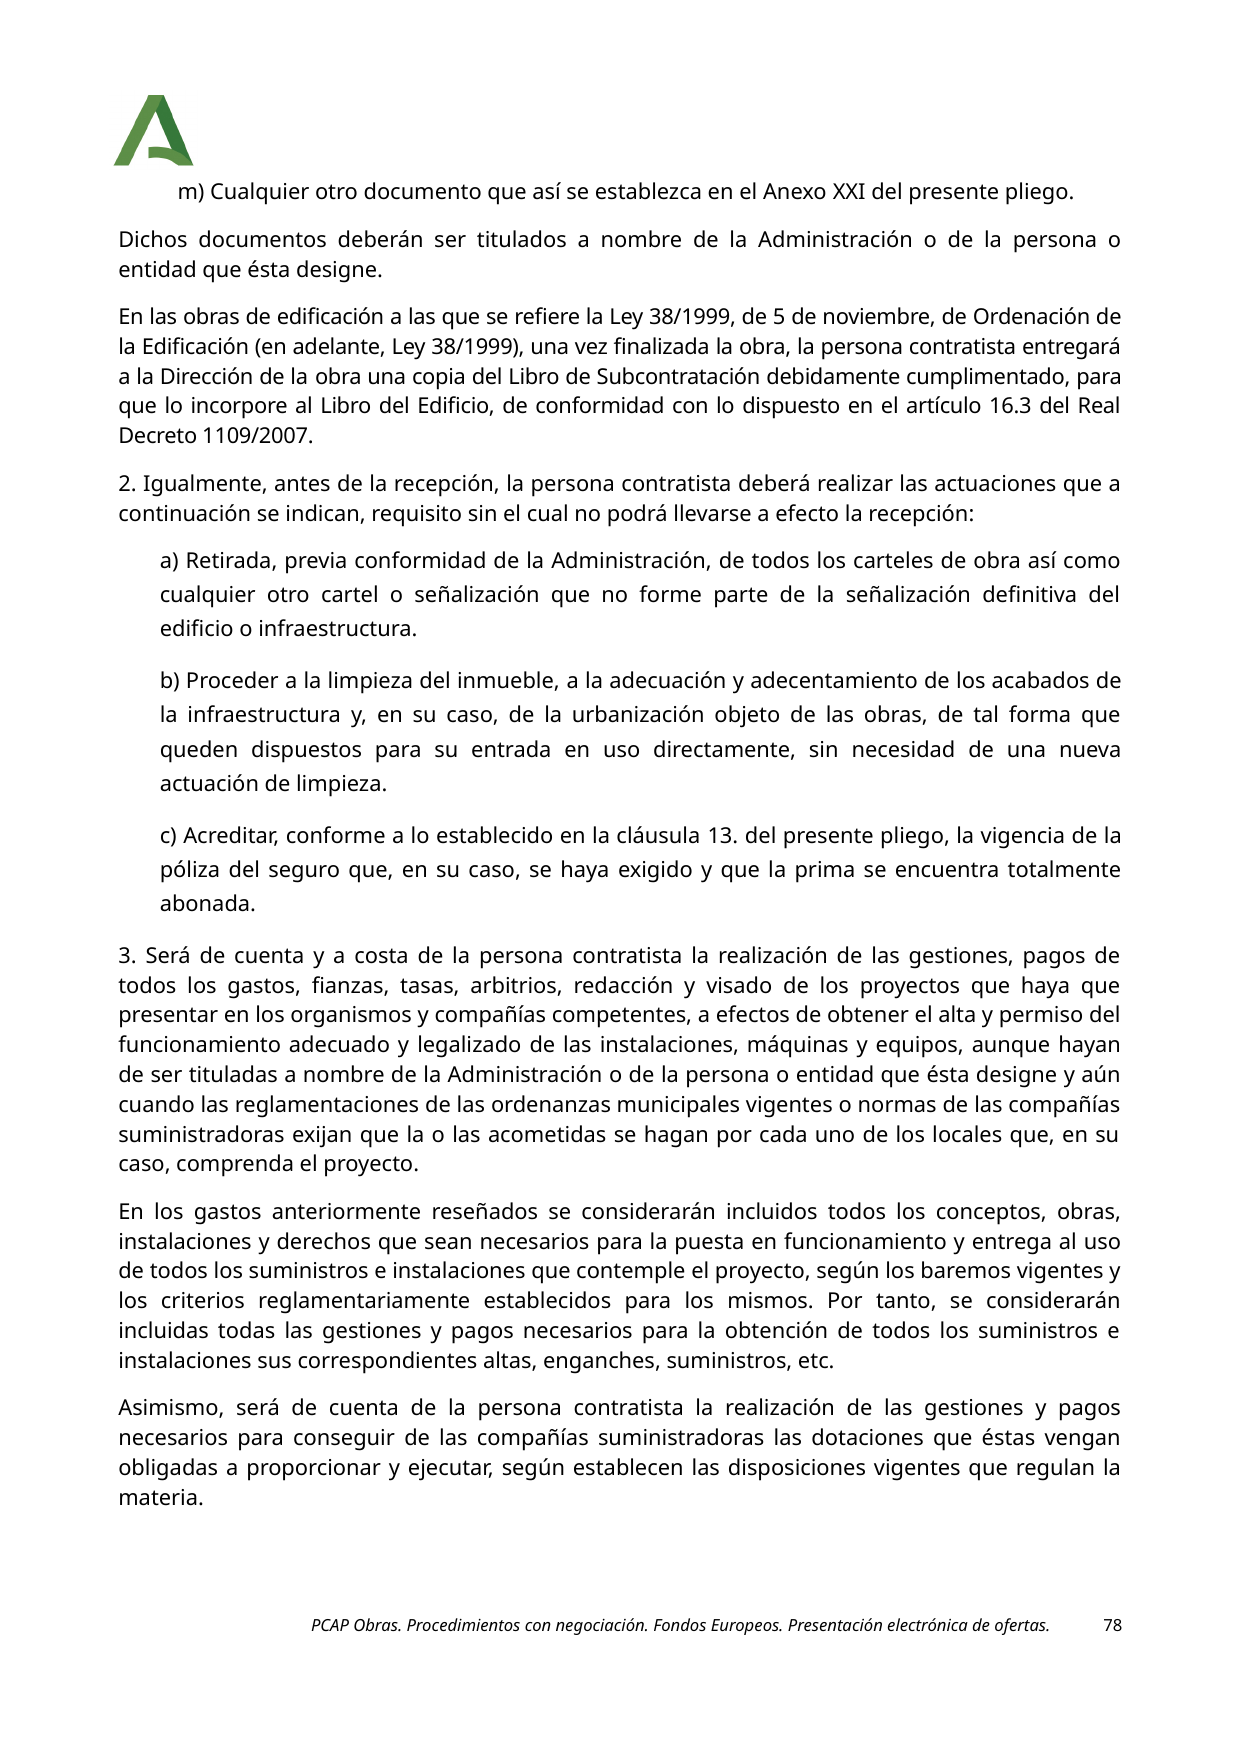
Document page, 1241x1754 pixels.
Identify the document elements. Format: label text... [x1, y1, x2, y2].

text a) Retirada, previa conformidad de la Administración, de todos los carteles de obra así como cualquier otro cartel o señalización que no forme parte de la señalización definitiva del edificio o infraestructura. [159, 545, 1122, 643]
text 2. Igualmente, antes de la recepción, la persona contratista deberá realizar las actuaciones que a continuación se indican, requisito sin el cual no podrá llevarse a efecto la recepción: [118, 468, 1122, 527]
text En los gastos anteriormente reseñados se considerarán incluidos todos los conceptos, obras, instalaciones y derechos que sean necesarios para la puesta en funcionamiento y entrega al uso de todos los suministros e instalaciones que contemple el proyecto, según los baremos vigentes y los criterios reglamentariamente establecidos para los mismos. Por tanto, se considerarán incluidas todas las gestiones y pagos necesarios para la obtención de todos los suministros e instalaciones sus correspondientes altas, enganches, suministros, etc. [118, 1196, 1122, 1375]
picture [109, 90, 198, 170]
text Asimismo, será de cuenta de la persona contratista la realización de las gestiones y pagos necesarios para conseguir de las compañías suministradoras las dotaciones que éstas vengan obligadas a proporcionar y ejecutar, según establecen las disposiciones vigentes que regulan la materia. [118, 1392, 1122, 1512]
text m) Cualquier otro documento que así se establezca en el Anexo XXI del presente pliego. [177, 176, 1122, 206]
text c) Acreditar, conforme a lo establecido en la cláusula 13. del presente pliego, la vigencia de la póliza del seguro que, en su caso, se haya exigido y que la prima se encuentra totalmente abonada. [159, 820, 1122, 918]
text b) Proceder a la limpieza del inmueble, a la adecuación y adecentamiento de los acabados de la infraestructura y, en su caso, de la urbanización objeto de las obras, de tal forma que queden dispuestos para su entrada en uso directamente, sin necesidad de una nueva actuación de limpieza. [159, 665, 1122, 798]
text 3. Será de cuenta y a costa de la persona contratista la realización de las gestiones, pagos de todos los gastos, fianzas, tasas, arbitrios, redacción y visado de los proyectos que haya que presentar en los organismos y compañías competentes, a efectos de obtener el alta y permiso del funcionamiento adecuado y legalizado de las instalaciones, máquinas y equipos, aunque hayan de ser tituladas a nombre de la Administración o de la persona o entidad que ésta designe y aún cuando las reglamentaciones de las ordenanzas municipales vigentes o normas de las compañías suministradoras exijan que la o las acometidas se hagan por cada uno de los locales que, en su caso, comprenda el proyecto. [118, 940, 1122, 1178]
text En las obras de edificación a las que se refiere la Ley 38/1999, de 5 de noviembre, de Ordenación de la Edificación (en adelante, Ley 38/1999), una vez finalizada la obra, la persona contratista entregará a la Dirección de la obra una copia del Libro de Subcontratación debidamente cumplimentado, para que lo incorpore al Libro del Edificio, de conformidad con lo dispuesto en el artículo 16.3 del Real Decreto 1109/2007. [118, 301, 1122, 450]
text Dichos documentos deberán ser titulados a nombre de la Administración o de la persona o entidad que ésta designe. [118, 224, 1122, 283]
